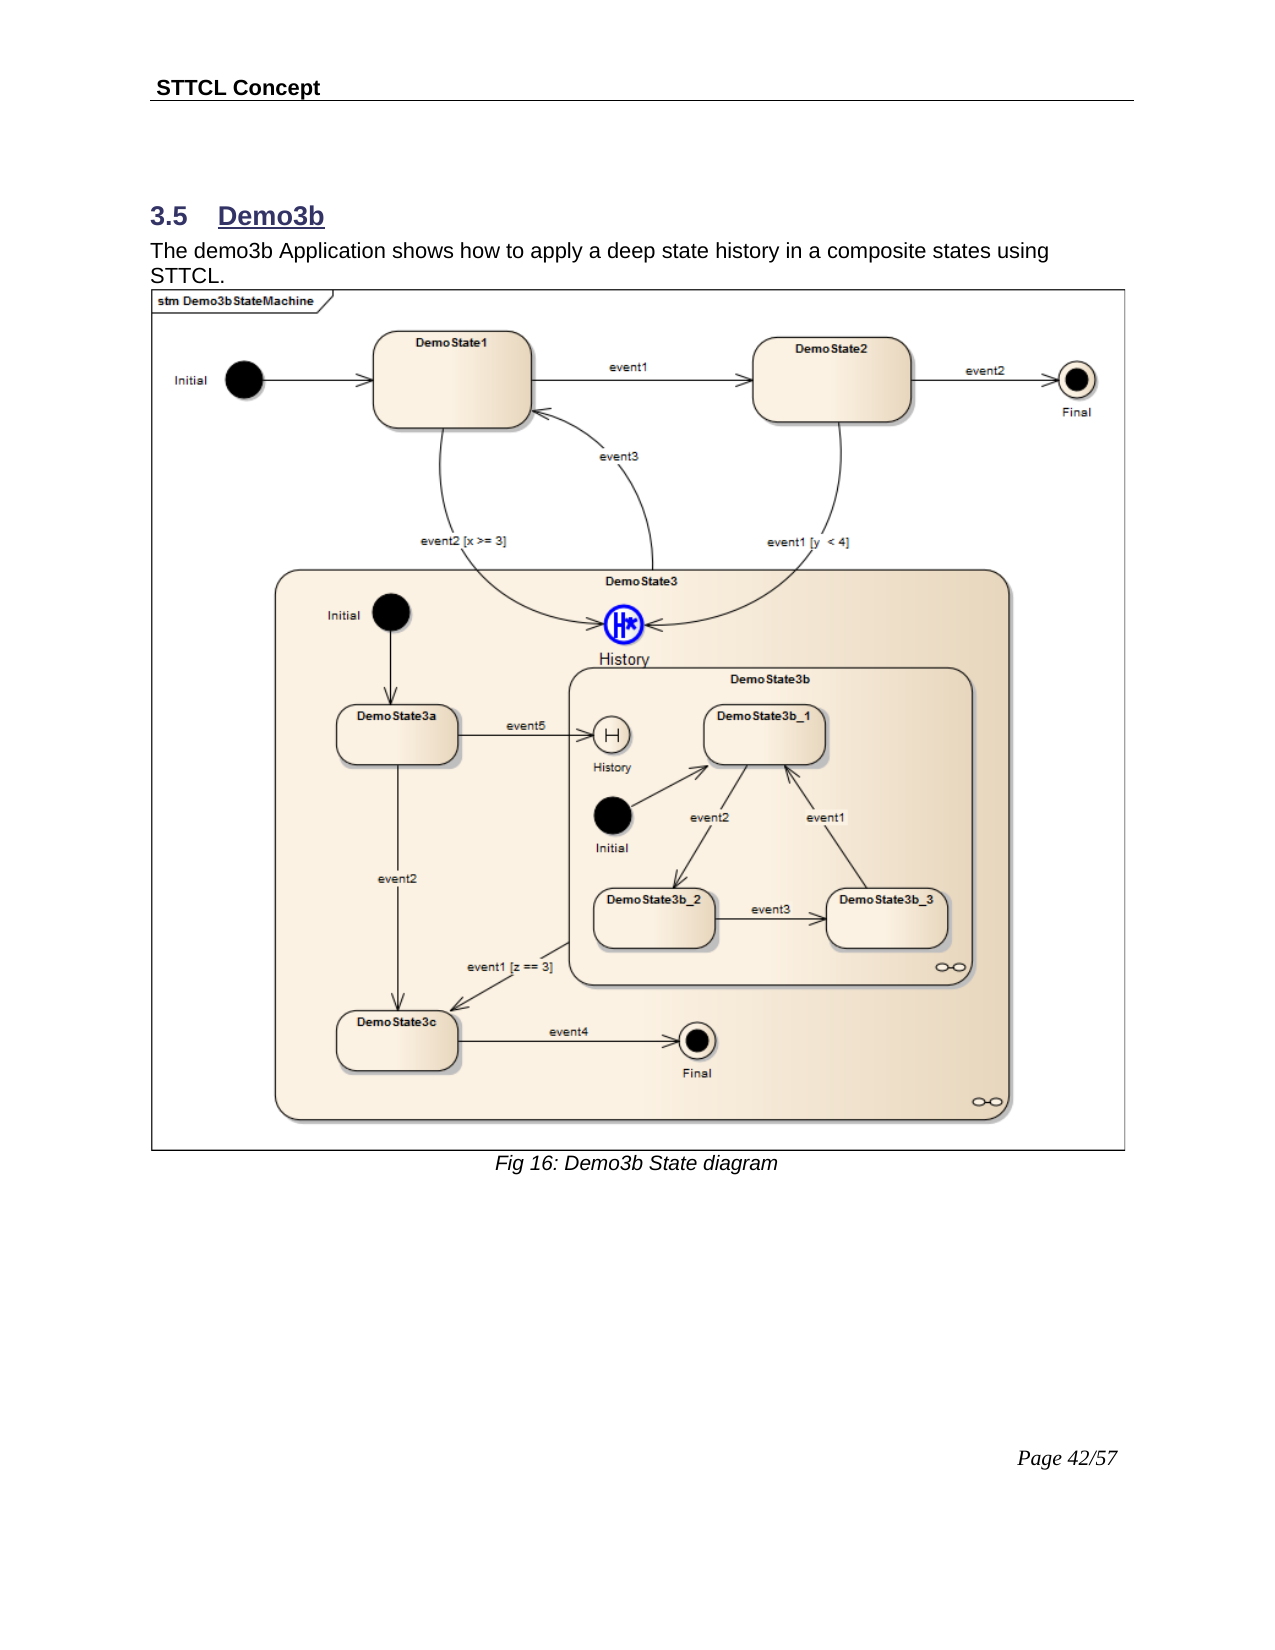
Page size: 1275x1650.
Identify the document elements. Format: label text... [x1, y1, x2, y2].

text Fig 16: Demo3b State diagram [150, 1151, 1125, 1174]
picture [150, 288, 1125, 1151]
subtitle Demo3b [150, 200, 1125, 231]
text The demo3b Application shows how to apply a deep state history in a composite states using STTCL. [150, 238, 1125, 288]
